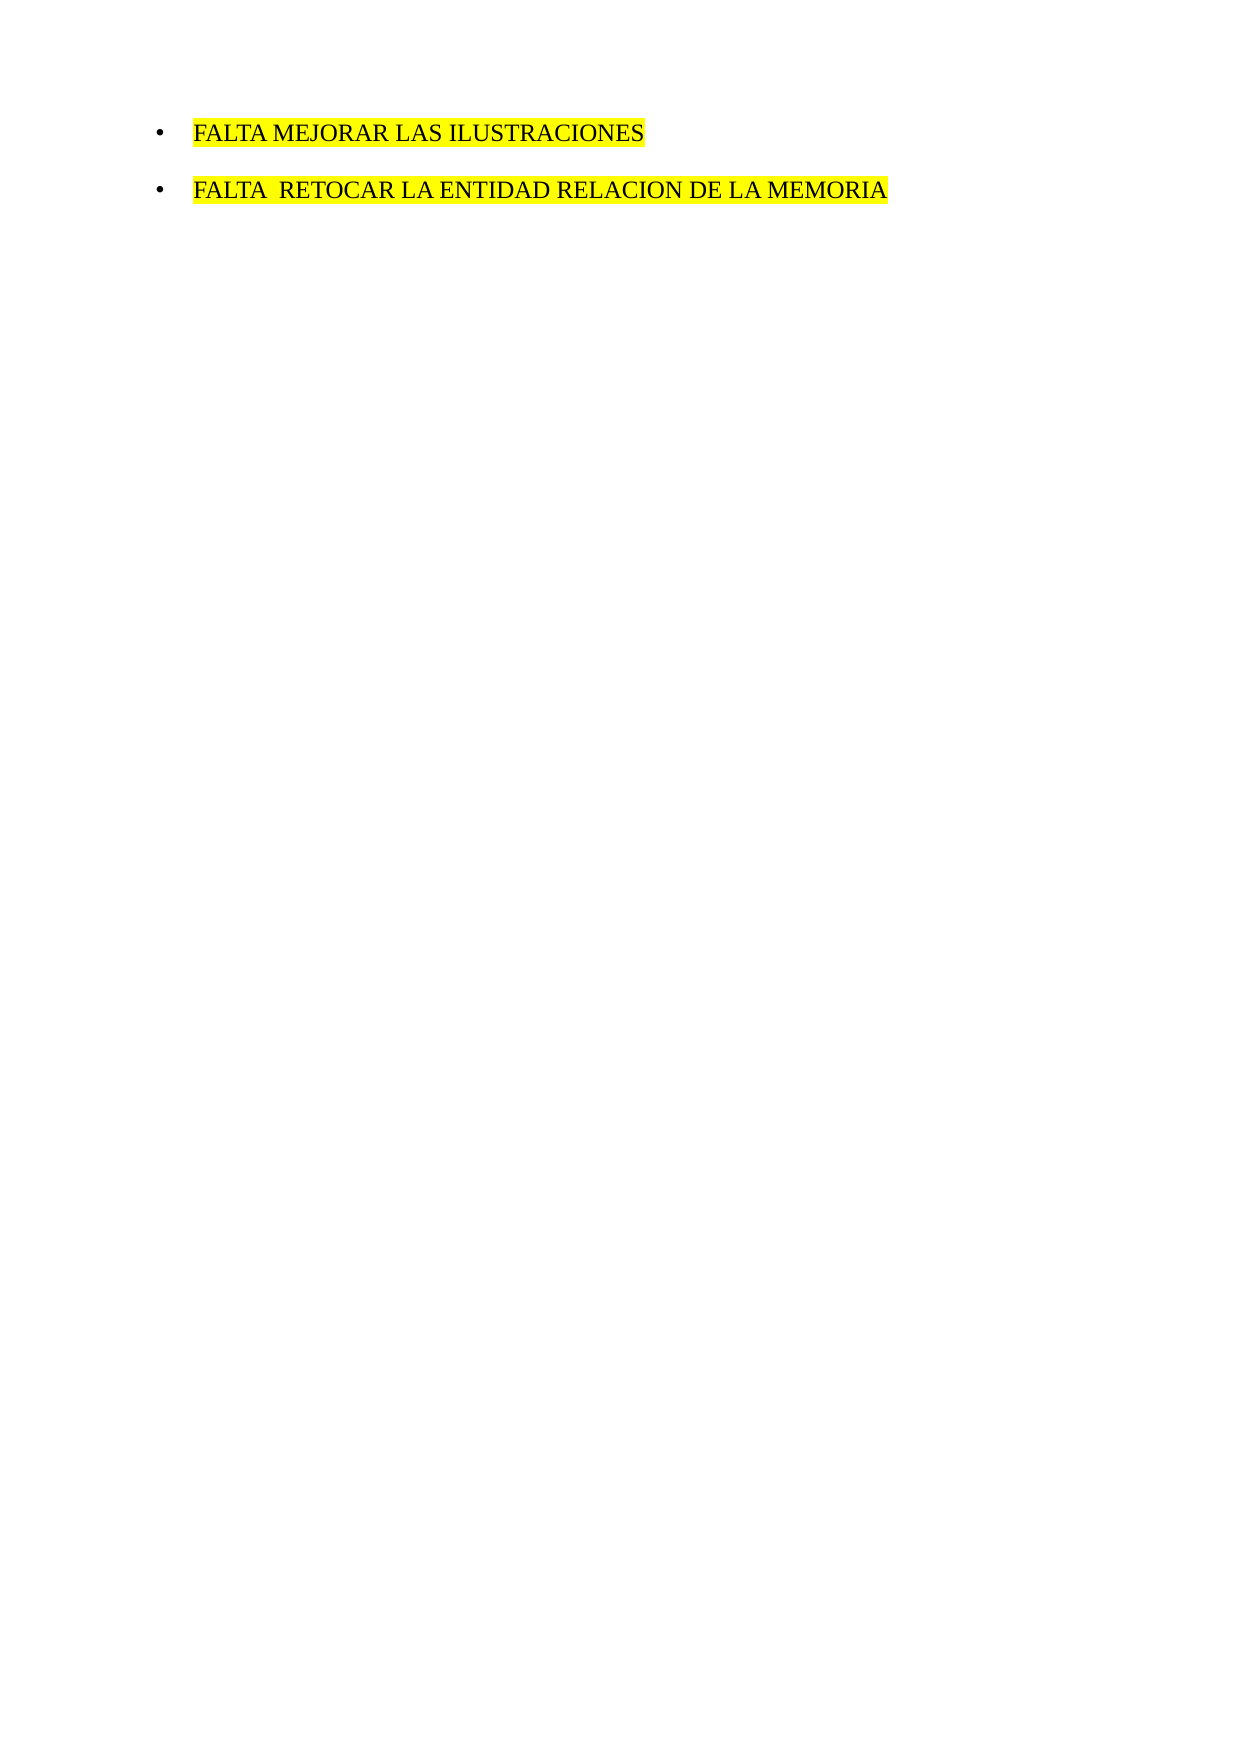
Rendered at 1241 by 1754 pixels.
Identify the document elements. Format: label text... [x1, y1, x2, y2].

list FALTA MEJORAR LAS ILUSTRACIONES [156, 118, 1122, 176]
list FALTA RETOCAR LA ENTIDAD RELACION DE LA MEMORIA [156, 176, 1122, 204]
